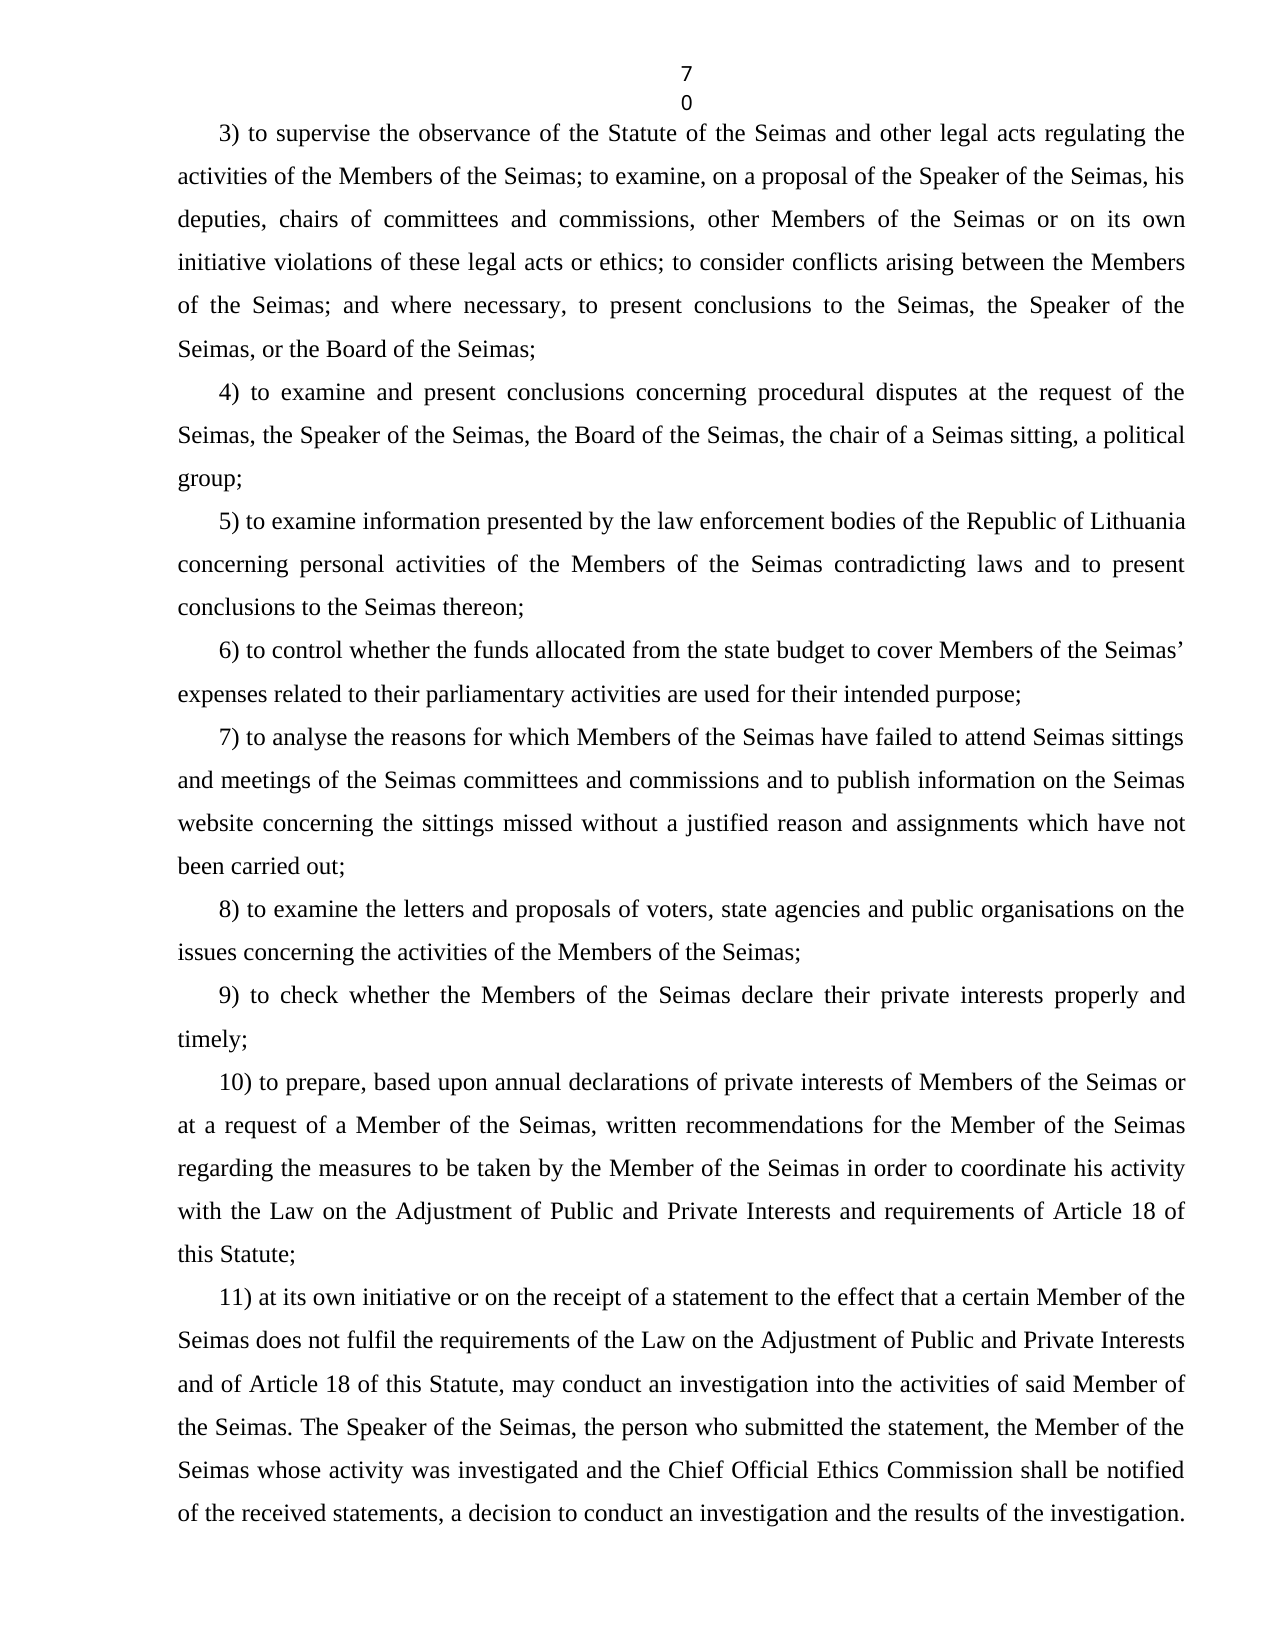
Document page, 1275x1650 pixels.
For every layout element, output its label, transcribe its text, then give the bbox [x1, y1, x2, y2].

text 10) to prepare, based upon annual declarations of private interests of Members of the Seimas or at a request of a Member of the Seimas, written recommendations for the Member of the Seimas regarding the measures to be taken by the Member of the Seimas in order to coordinate his activity with the Law on the Adjustment of Public and Private Interests and requirements of Article 18 of this Statute; [177, 1067, 1186, 1268]
text 7) to analyse the reasons for which Members of the Seimas have failed to attend Seimas sittings and meetings of the Seimas committees and commissions and to publish information on the Seimas website concerning the sittings missed without a justified reason and assignments which have not been carried out; [177, 722, 1186, 880]
text 9) to check whether the Members of the Seimas declare their private interests properly and timely; [177, 981, 1186, 1052]
text 4) to examine and present conclusions concerning procedural disputes at the request of the Seimas, the Speaker of the Seimas, the Board of the Seimas, the chair of a Seimas sitting, a political group; [177, 377, 1186, 492]
text 6) to control whether the funds allocated from the state budget to cover Members of the Seimas’ expenses related to their parliamentary activities are used for their intended purpose; [177, 636, 1186, 707]
text 8) to examine the letters and proposals of voters, state agencies and public organisations on the issues concerning the activities of the Members of the Seimas; [177, 894, 1186, 966]
text 5) to examine information presented by the law enforcement bodies of the Republic of Lithuania concerning personal activities of the Members of the Seimas contradicting laws and to present conclusions to the Seimas thereon; [177, 506, 1186, 621]
text 3) to supervise the observance of the Statute of the Seimas and other legal acts regulating the activities of the Members of the Seimas; to examine, on a proposal of the Speaker of the Seimas, his deputies, chairs of committees and commissions, other Members of the Seimas or on its own initiative violations of these legal acts or ethics; to consider conflicts arising between the Members of the Seimas; and where necessary, to present conclusions to the Seimas, the Speaker of the Seimas, or the Board of the Seimas; [177, 118, 1186, 362]
text 11) at its own initiative or on the receipt of a statement to the effect that a certain Member of the Seimas does not fulfil the requirements of the Law on the Adjustment of Public and Private Interests and of Article 18 of this Statute, may conduct an investigation into the activities of said Member of the Seimas. The Speaker of the Seimas, the person who submitted the statement, the Member of the Seimas whose activity was investigated and the Chief Official Ethics Commission shall be notified of the received statements, a decision to conduct an investigation and the results of the investigation. [177, 1282, 1186, 1527]
